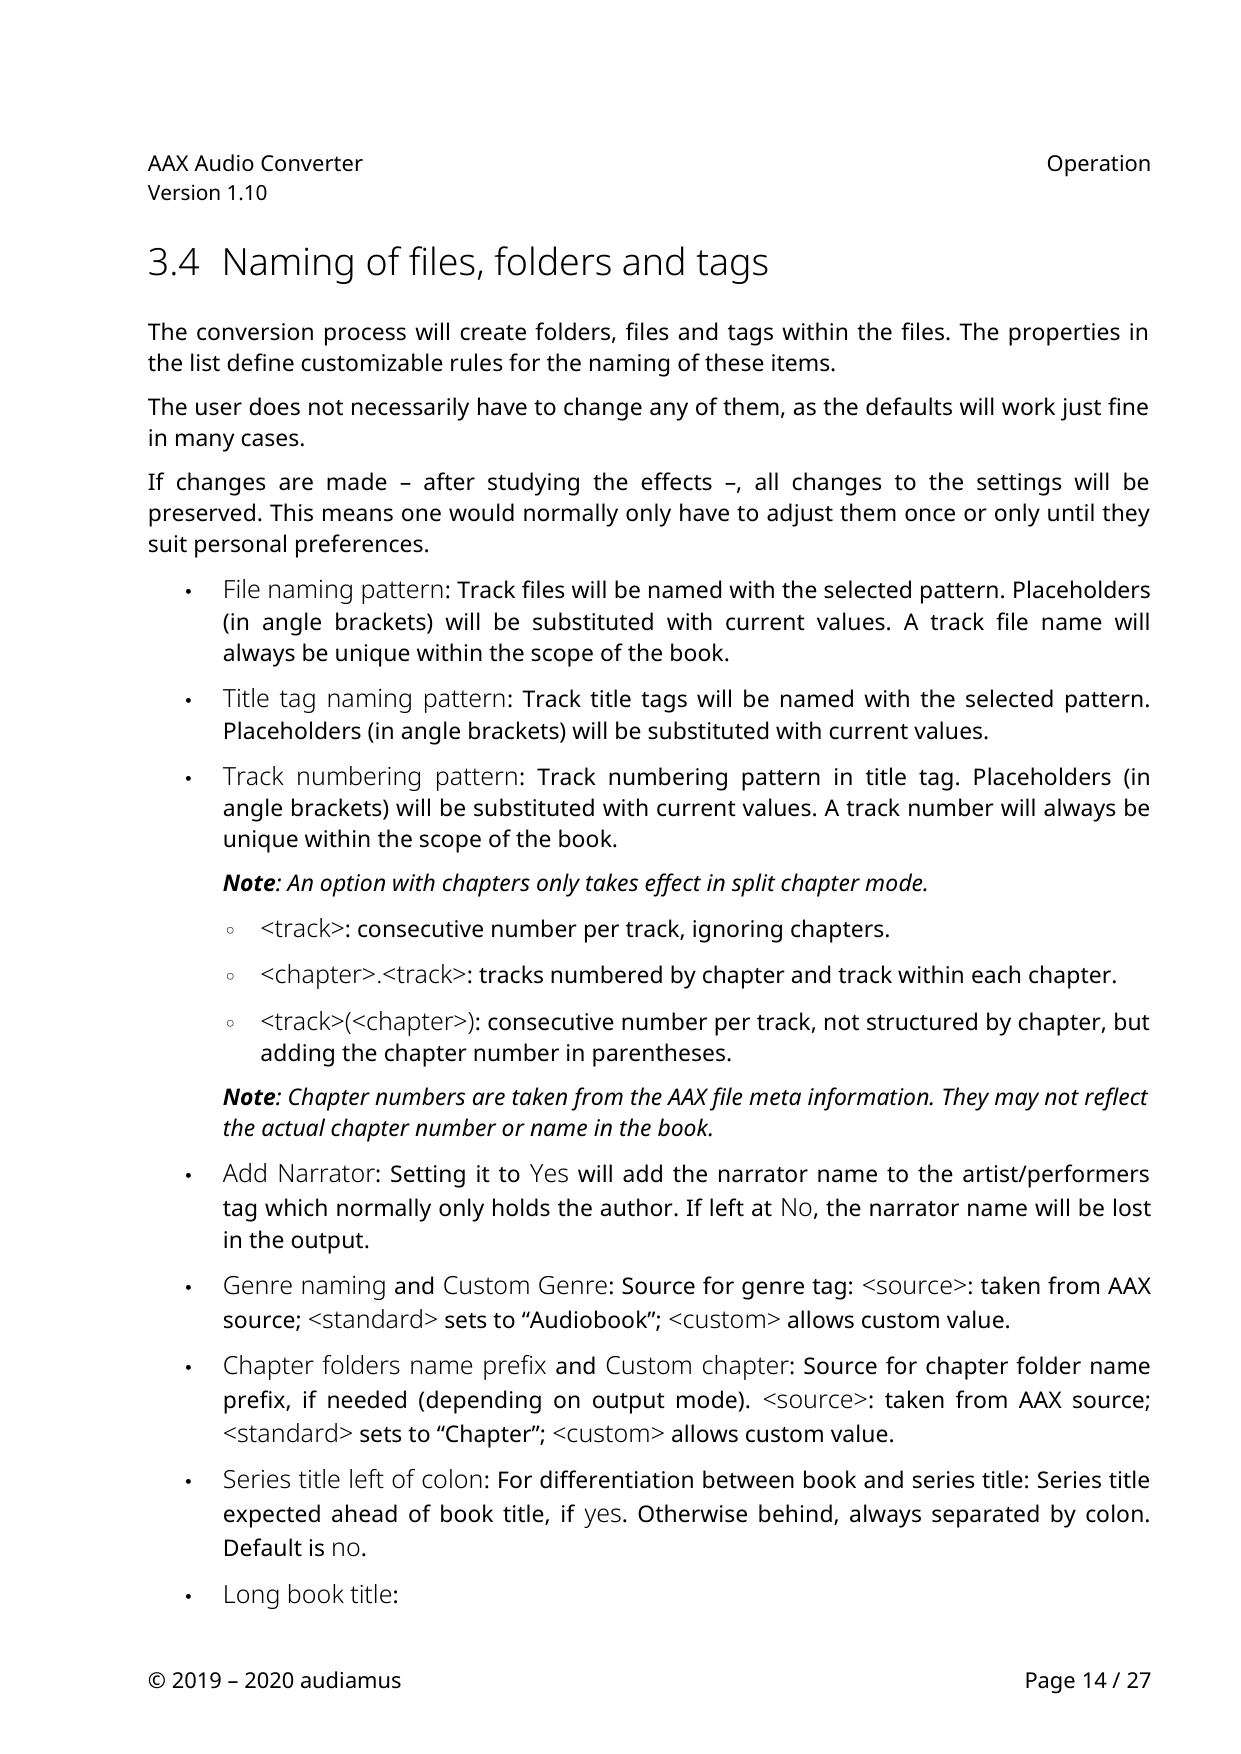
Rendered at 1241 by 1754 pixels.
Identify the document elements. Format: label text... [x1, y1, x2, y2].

list Note: An option with chapters only takes effect in split chapter mode. [185, 867, 1152, 898]
list <track>(<chapter>): consecutive number per track, not structured by chapter, but adding the chapter number in parentheses. [223, 1003, 1152, 1069]
list Chapter folders name prefix and Custom chapter: Source for chapter folder name prefix, if needed (depending on output mode). <source>: taken from AAX source; <standard> sets to “Chapter”; <custom> allows custom value. [185, 1348, 1152, 1450]
list Series title left of colon: For differentiation between book and series title: Series title expected ahead of book title, if yes. Otherwise behind, always separated by colon. Default is no. [185, 1462, 1152, 1564]
subtitle Naming of files, folders and tags [148, 235, 1152, 286]
list Genre naming and Custom Genre: Source for genre tag: <source>: taken from AAX source; <standard> sets to “Audiobook”; <custom> allows custom value. [185, 1267, 1152, 1335]
text The conversion process will create folders, files and tags within the files. The properties in the list define customizable rules for the naming of these items. [148, 316, 1152, 378]
list Long book title: [185, 1576, 1152, 1610]
list File naming pattern: Track files will be named with the selected pattern. Placeholders (in angle brackets) will be substituted with current values. A track file name will always be unique within the scope of the book. [185, 572, 1152, 668]
list Note: Chapter numbers are taken from the AAX file meta information. They may not reflect the actual chapter number or name in the book. [185, 1081, 1152, 1143]
list <track>: consecutive number per track, ignoring chapters. [223, 911, 1152, 945]
text The user does not necessarily have to change any of them, as the defaults will work just fine in many cases. [148, 391, 1152, 453]
list Add Narrator: Setting it to Yes will add the narrator name to the artist/performers tag which normally only holds the author. If left at No, the narrator name will be lost in the output. [185, 1156, 1152, 1255]
list Title tag naming pattern: Track title tags will be named with the selected pattern. Placeholders (in angle brackets) will be substituted with current values. [185, 681, 1152, 746]
list <chapter>.<track>: tracks numbered by chapter and track within each chapter. [223, 957, 1152, 991]
list Track numbering pattern: Track numbering pattern in title tag. Placeholders (in angle brackets) will be substituted with current values. A track number will always be unique within the scope of the book. [185, 758, 1152, 855]
text If changes are made – after studying the effects –, all changes to the settings will be preserved. This means one would normally only have to adjust them once or only until they suit personal preferences. [148, 466, 1152, 559]
